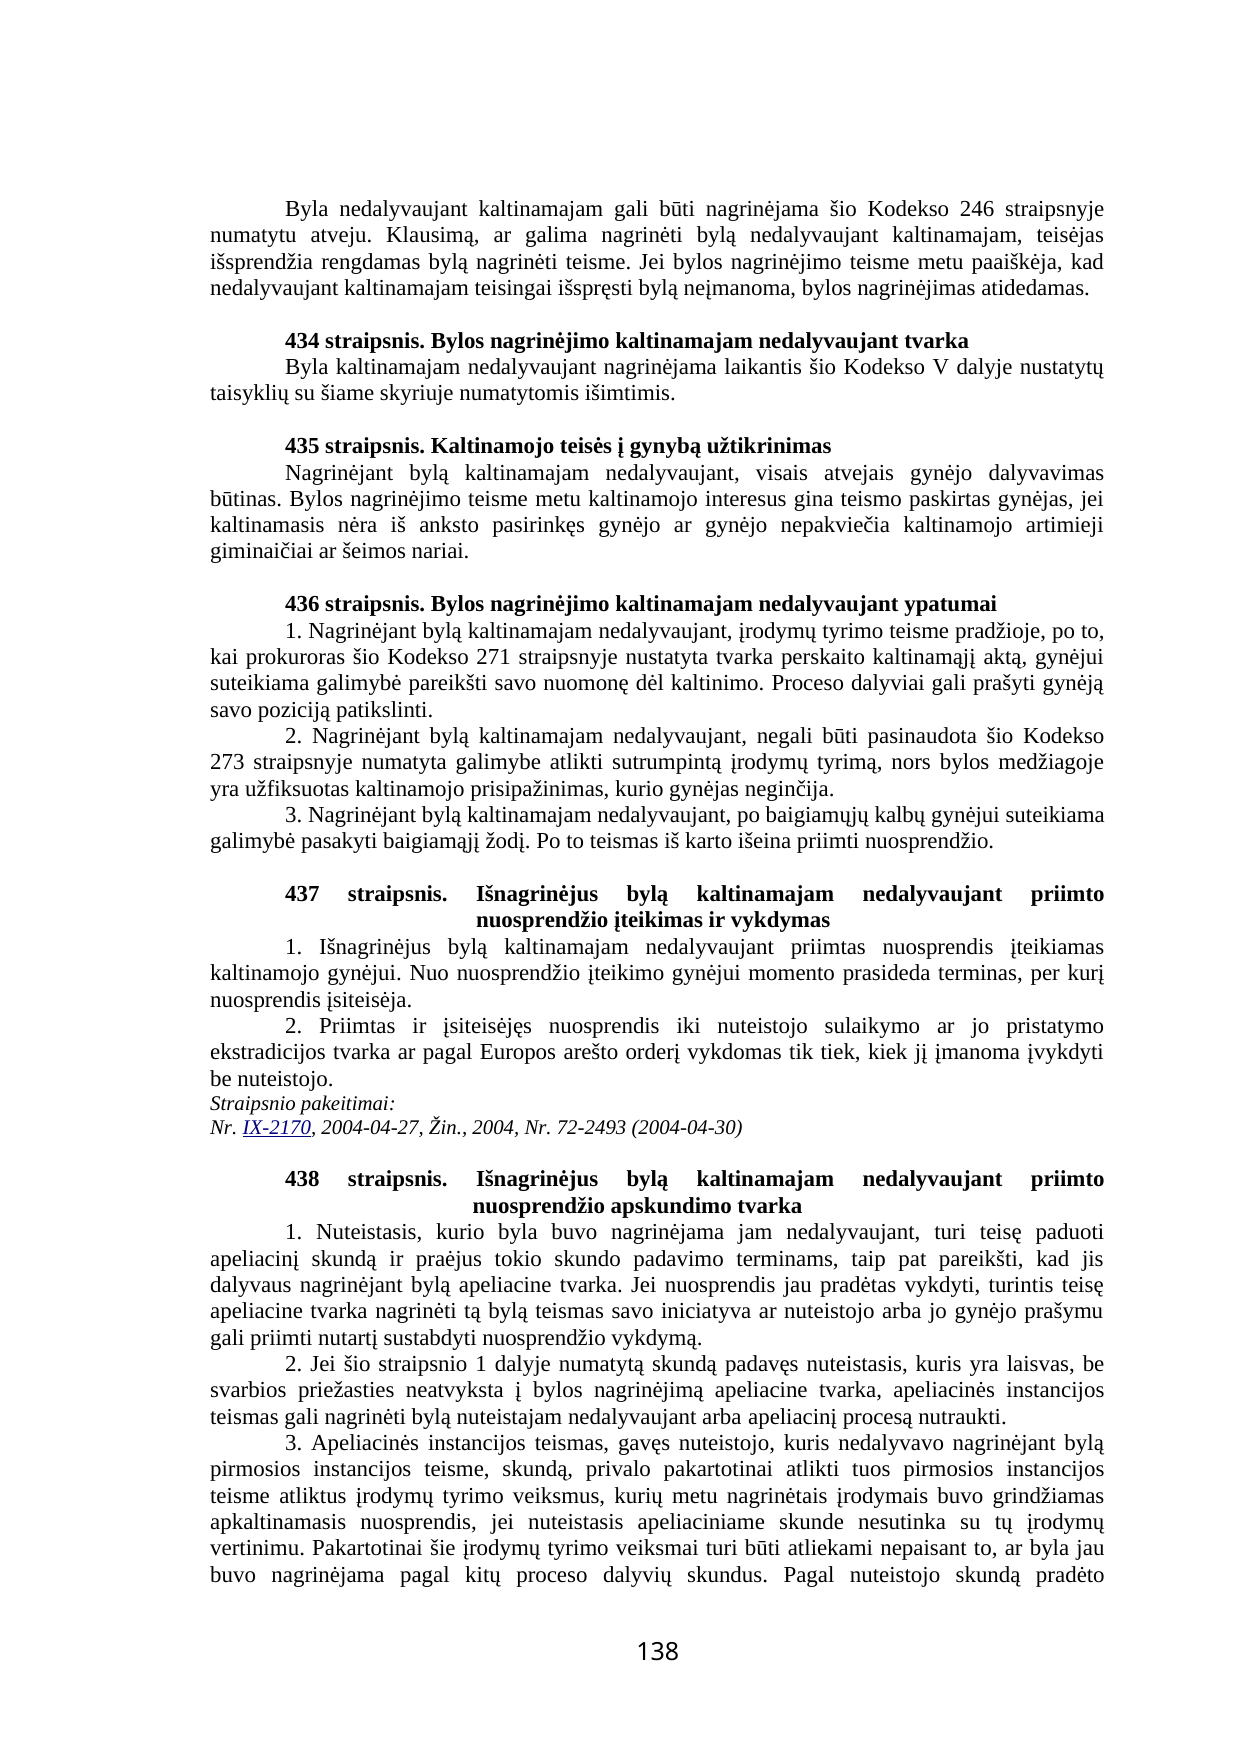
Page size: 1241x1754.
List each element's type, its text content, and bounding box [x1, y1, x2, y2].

text 1. Nagrinėjant bylą kaltinamajam nedalyvaujant, įrodymų tyrimo teisme pradžioje, po to, kai prokuroras šio Kodekso 271 straipsnyje nustatyta tvarka perskaito kaltinamąjį aktą, gynėjui suteikiama galimybė pareikšti savo nuomonę dėl kaltinimo. Proceso dalyviai gali prašyti gynėją savo poziciją patikslinti. [210, 617, 1106, 722]
text 1. Išnagrinėjus bylą kaltinamajam nedalyvaujant priimtas nuosprendis įteikiamas kaltinamojo gynėjui. Nuo nuosprendžio įteikimo gynėjui momento prasideda terminas, per kurį nuosprendis įsiteisėja. [210, 933, 1106, 1012]
text 436 straipsnis. Bylos nagrinėjimo kaltinamajam nedalyvaujant ypatumai [210, 590, 1106, 617]
text Byla kaltinamajam nedalyvaujant nagrinėjama laikantis šio Kodekso V dalyje nustatytų taisyklių su šiame skyriuje numatytomis išimtimis. [210, 353, 1106, 406]
text 437 straipsnis. Išnagrinėjus bylą kaltinamajam nedalyvaujant priimto nuosprendžio įteikimas ir vykdymas [285, 880, 1106, 933]
text 1. Nuteistasis, kurio byla buvo nagrinėjama jam nedalyvaujant, turi teisę paduoti apeliacinį skundą ir praėjus tokio skundo padavimo terminams, taip pat pareikšti, kad jis dalyvaus nagrinėjant bylą apeliacine tvarka. Jei nuosprendis jau pradėtas vykdyti, turintis teisę apeliacine tvarka nagrinėti tą bylą teismas savo iniciatyva ar nuteistojo arba jo gynėjo prašymu gali priimti nutartį sustabdyti nuosprendžio vykdymą. [210, 1218, 1106, 1350]
text Straipsnio pakeitimai: [210, 1091, 1106, 1115]
text Nr. IX-2170, 2004-04-27, Žin., 2004, Nr. 72-2493 (2004-04-30) [210, 1115, 1106, 1139]
text 2. Jei šio straipsnio 1 dalyje numatytą skundą padavęs nuteistasis, kuris yra laisvas, be svarbios priežasties neatvyksta į bylos nagrinėjimą apeliacine tvarka, apeliacinės instancijos teismas gali nagrinėti bylą nuteistajam nedalyvaujant arba apeliacinį procesą nutraukti. [210, 1350, 1106, 1429]
text 2. Priimtas ir įsiteisėjęs nuosprendis iki nuteistojo sulaikymo ar jo pristatymo ekstradicijos tvarka ar pagal Europos arešto orderį vykdomas tik tiek, kiek jį įmanoma įvykdyti be nuteistojo. [210, 1012, 1106, 1091]
text 2. Nagrinėjant bylą kaltinamajam nedalyvaujant, negali būti pasinaudota šio Kodekso 273 straipsnyje numatyta galimybe atlikti sutrumpintą įrodymų tyrimą, nors bylos medžiagoje yra užfiksuotas kaltinamojo prisipažinimas, kurio gynėjas neginčija. [210, 722, 1106, 801]
text 434 straipsnis. Bylos nagrinėjimo kaltinamajam nedalyvaujant tvarka [210, 327, 1106, 353]
text 435 straipsnis. Kaltinamojo teisės į gynybą užtikrinimas [210, 432, 1106, 458]
text Byla nedalyvaujant kaltinamajam gali būti nagrinėjama šio Kodekso 246 straipsnyje numatytu atveju. Klausimą, ar galima nagrinėti bylą nedalyvaujant kaltinamajam, teisėjas išsprendžia rengdamas bylą nagrinėti teisme. Jei bylos nagrinėjimo teisme metu paaiškėja, kad nedalyvaujant kaltinamajam teisingai išspręsti bylą neįmanoma, bylos nagrinėjimas atidedamas. [210, 195, 1106, 300]
text Nagrinėjant bylą kaltinamajam nedalyvaujant, visais atvejais gynėjo dalyvavimas būtinas. Bylos nagrinėjimo teisme metu kaltinamojo interesus gina teismo paskirtas gynėjas, jei kaltinamasis nėra iš anksto pasirinkęs gynėjo ar gynėjo nepakviečia kaltinamojo artimieji giminaičiai ar šeimos nariai. [210, 458, 1106, 564]
text 438 straipsnis. Išnagrinėjus bylą kaltinamajam nedalyvaujant priimto nuosprendžio apskundimo tvarka [285, 1166, 1106, 1218]
text 3. Apeliacinės instancijos teismas, gavęs nuteistojo, kuris nedalyvavo nagrinėjant bylą pirmosios instancijos teisme, skundą, privalo pakartotinai atlikti tuos pirmosios instancijos teisme atliktus įrodymų tyrimo veiksmus, kurių metu nagrinėtais įrodymais buvo grindžiamas apkaltinamasis nuosprendis, jei nuteistasis apeliaciniame skunde nesutinka su tų įrodymų vertinimu. Pakartotinai šie įrodymų tyrimo veiksmai turi būti atliekami nepaisant to, ar byla jau buvo nagrinėjama pagal kitų proceso dalyvių skundus. Pagal nuteistojo skundą pradėto [210, 1429, 1106, 1587]
text 3. Nagrinėjant bylą kaltinamajam nedalyvaujant, po baigiamųjų kalbų gynėjui suteikiama galimybė pasakyti baigiamąjį žodį. Po to teismas iš karto išeina priimti nuosprendžio. [210, 801, 1106, 854]
